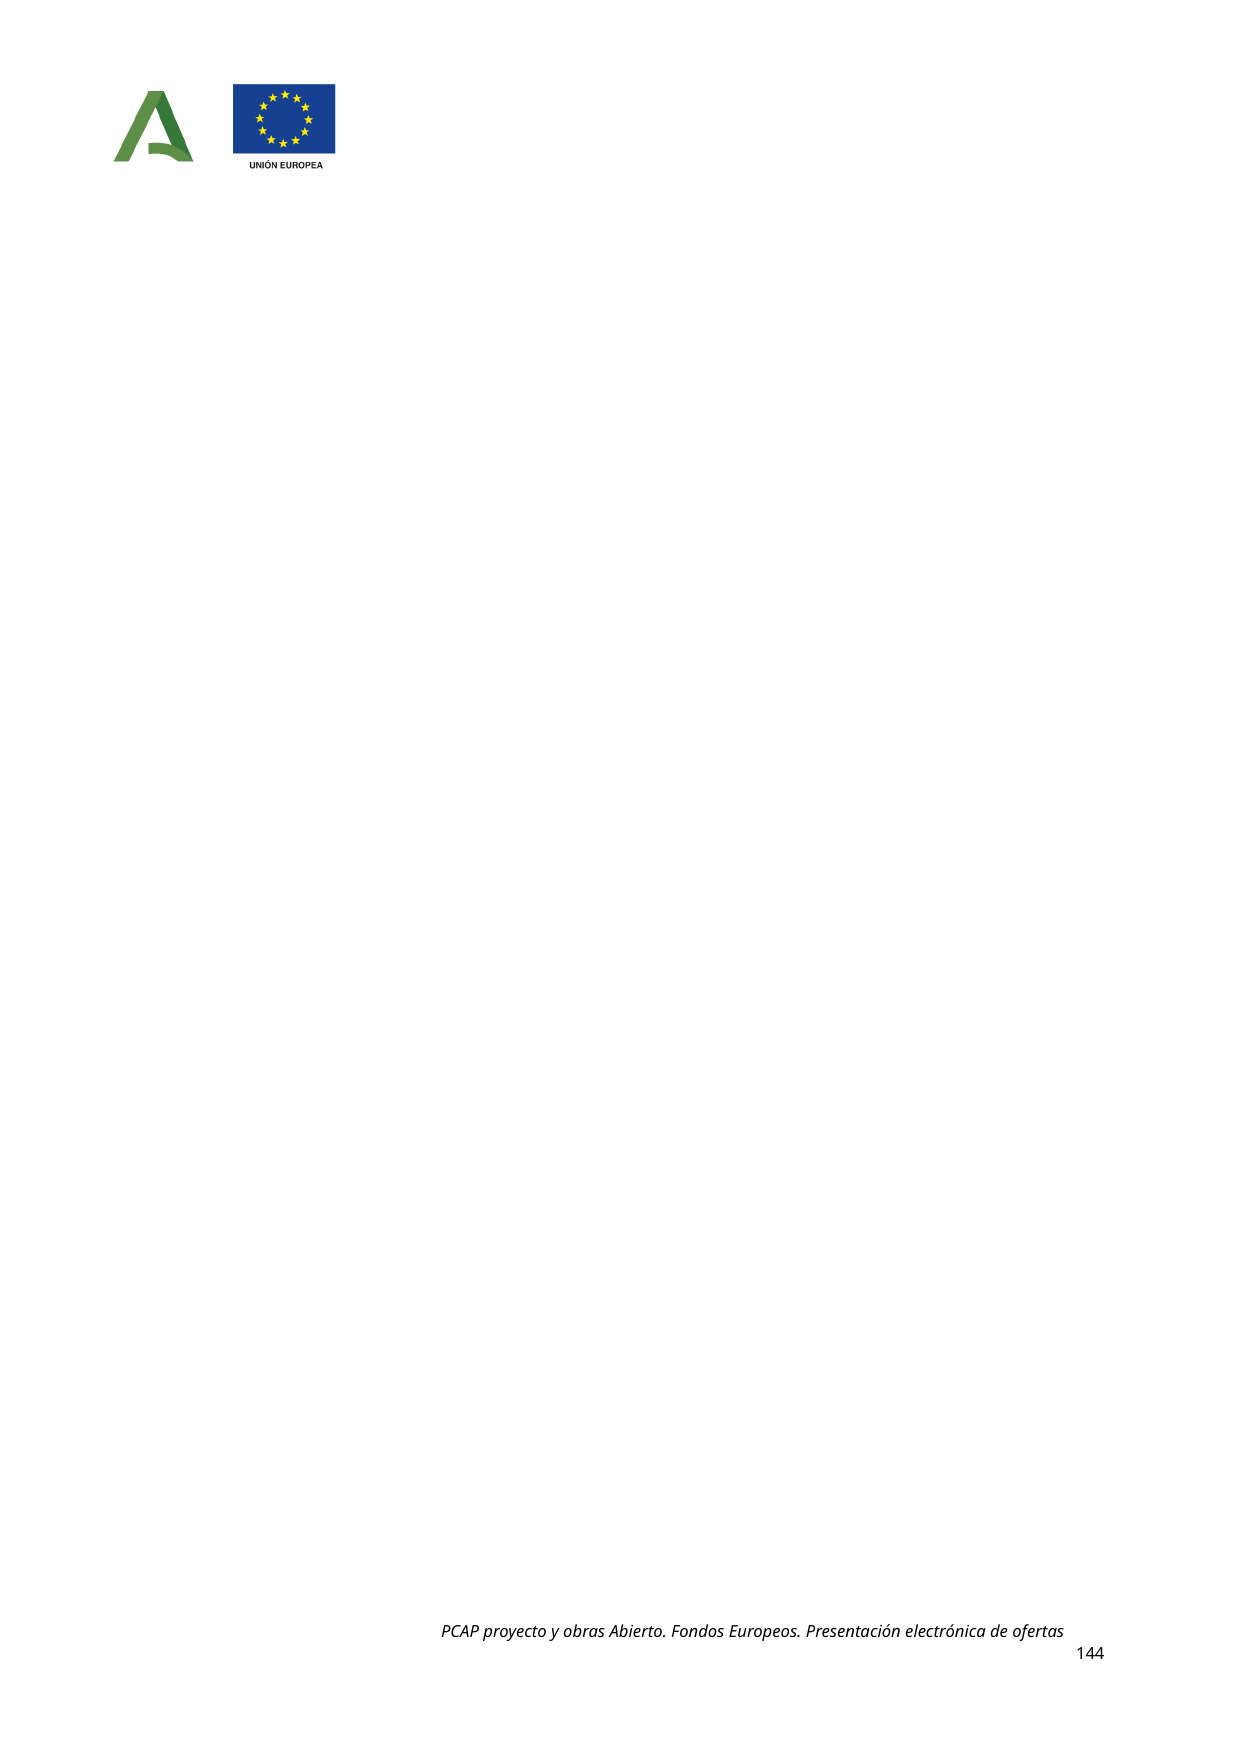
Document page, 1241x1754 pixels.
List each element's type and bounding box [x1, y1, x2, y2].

picture [109, 86, 198, 166]
picture [221, 78, 347, 176]
